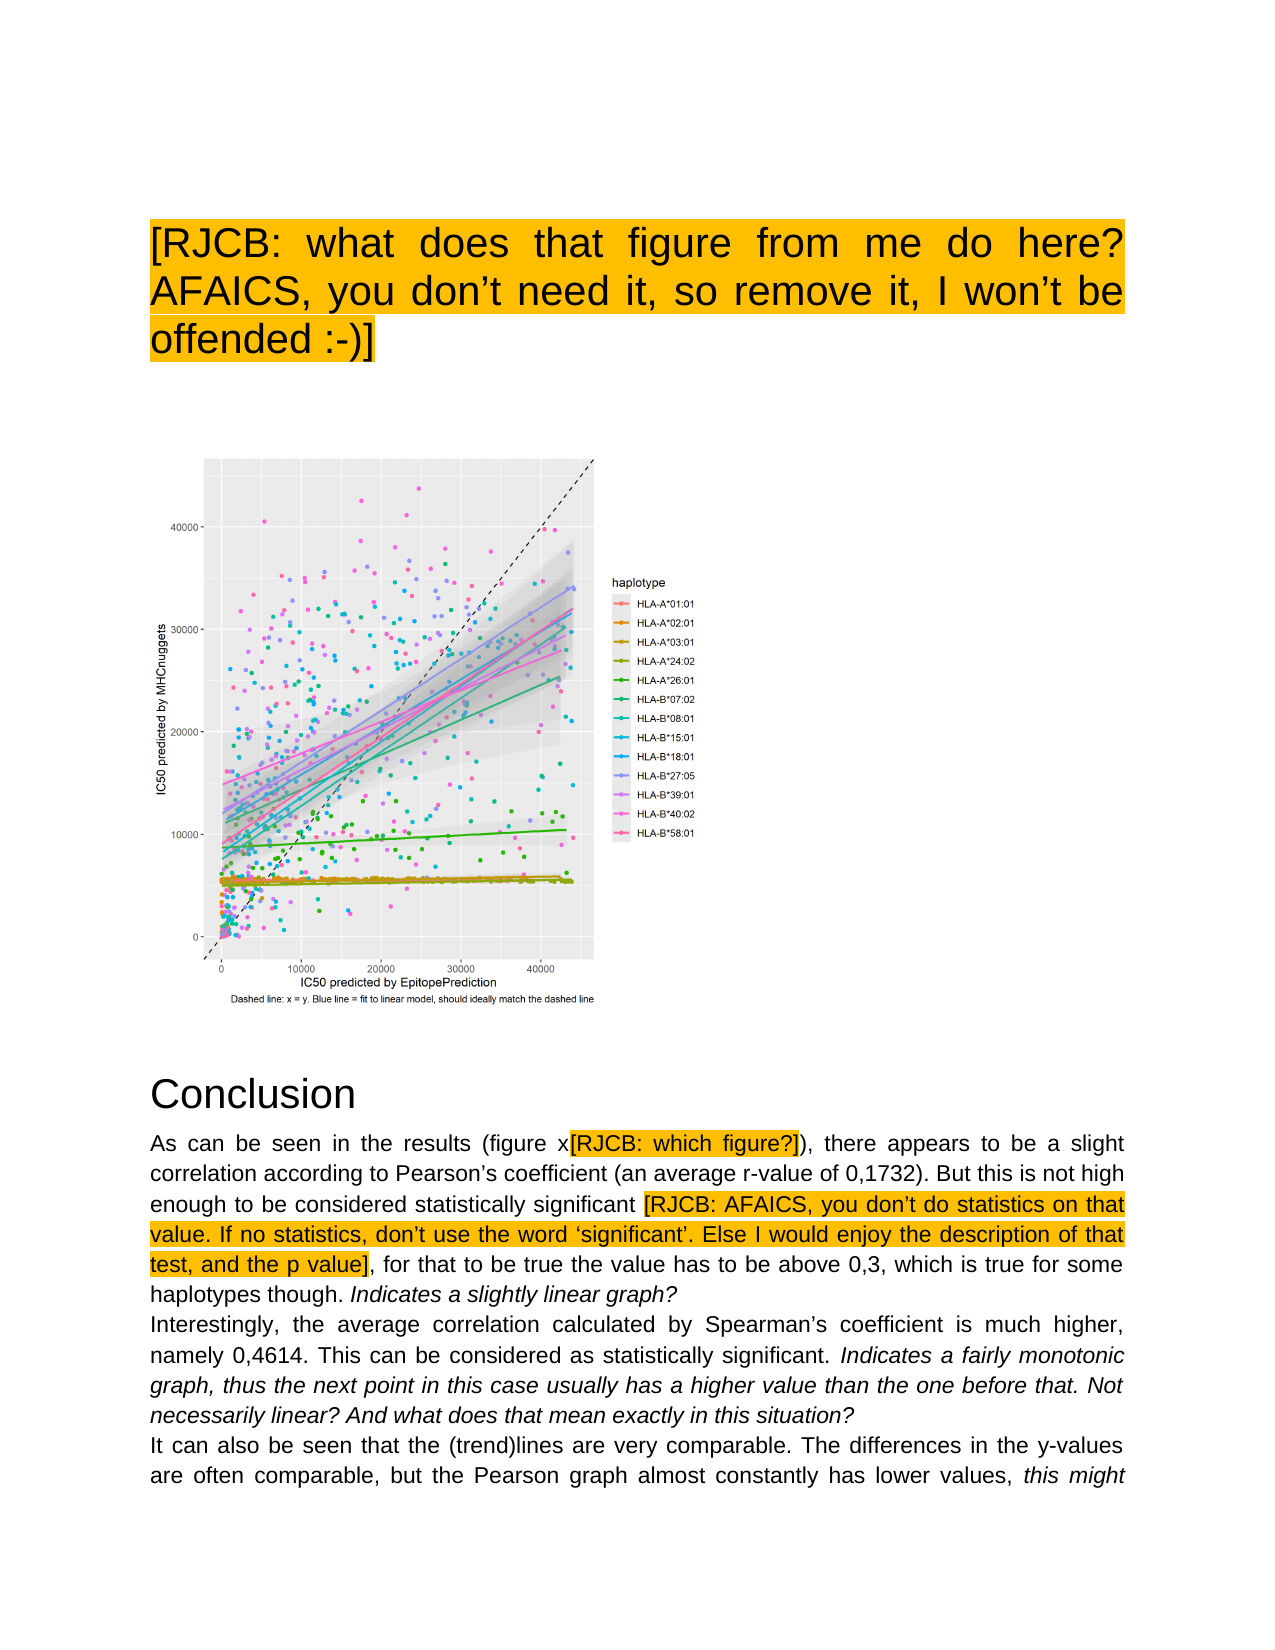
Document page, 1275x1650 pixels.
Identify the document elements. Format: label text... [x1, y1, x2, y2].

text As can be seen in the results (figure x[RJCB: which figure?]), there appears to be a slight correlation according to Pearson’s coefficient (an average r-value of 0,1732). But this is not high enough to be considered statistically significant [RJCB: AFAICS, you don’t do statistics on that value. If no statistics, don’t use the word ‘significant’. Else I would enjoy the description of that test, and the p value], for that to be true the value has to be above 0,3, which is true for some haplotypes though. Indicates a slightly linear graph? [150, 1130, 1125, 1308]
subtitle Conclusion [150, 404, 1125, 1118]
text Interestingly, the average correlation calculated by Spearman’s coefficient is much higher, namely 0,4614. This can be considered as statistically significant. Indicates a fairly monotonic graph, thus the next point in this case usually has a higher value than the one before that. Not necessarily linear? And what does that mean exactly in this situation? [150, 1311, 1125, 1428]
text It can also be seen that the (trend)lines are very comparable. The differences in the y-values are often comparable, but the Pearson graph almost constantly has lower values, this might [150, 1432, 1125, 1489]
subtitle [RJCB: what does that figure from me do here? AFAICS, you don’t need it, so remove it, I won’t be offended :-)] [150, 219, 1125, 362]
picture [150, 453, 707, 1010]
